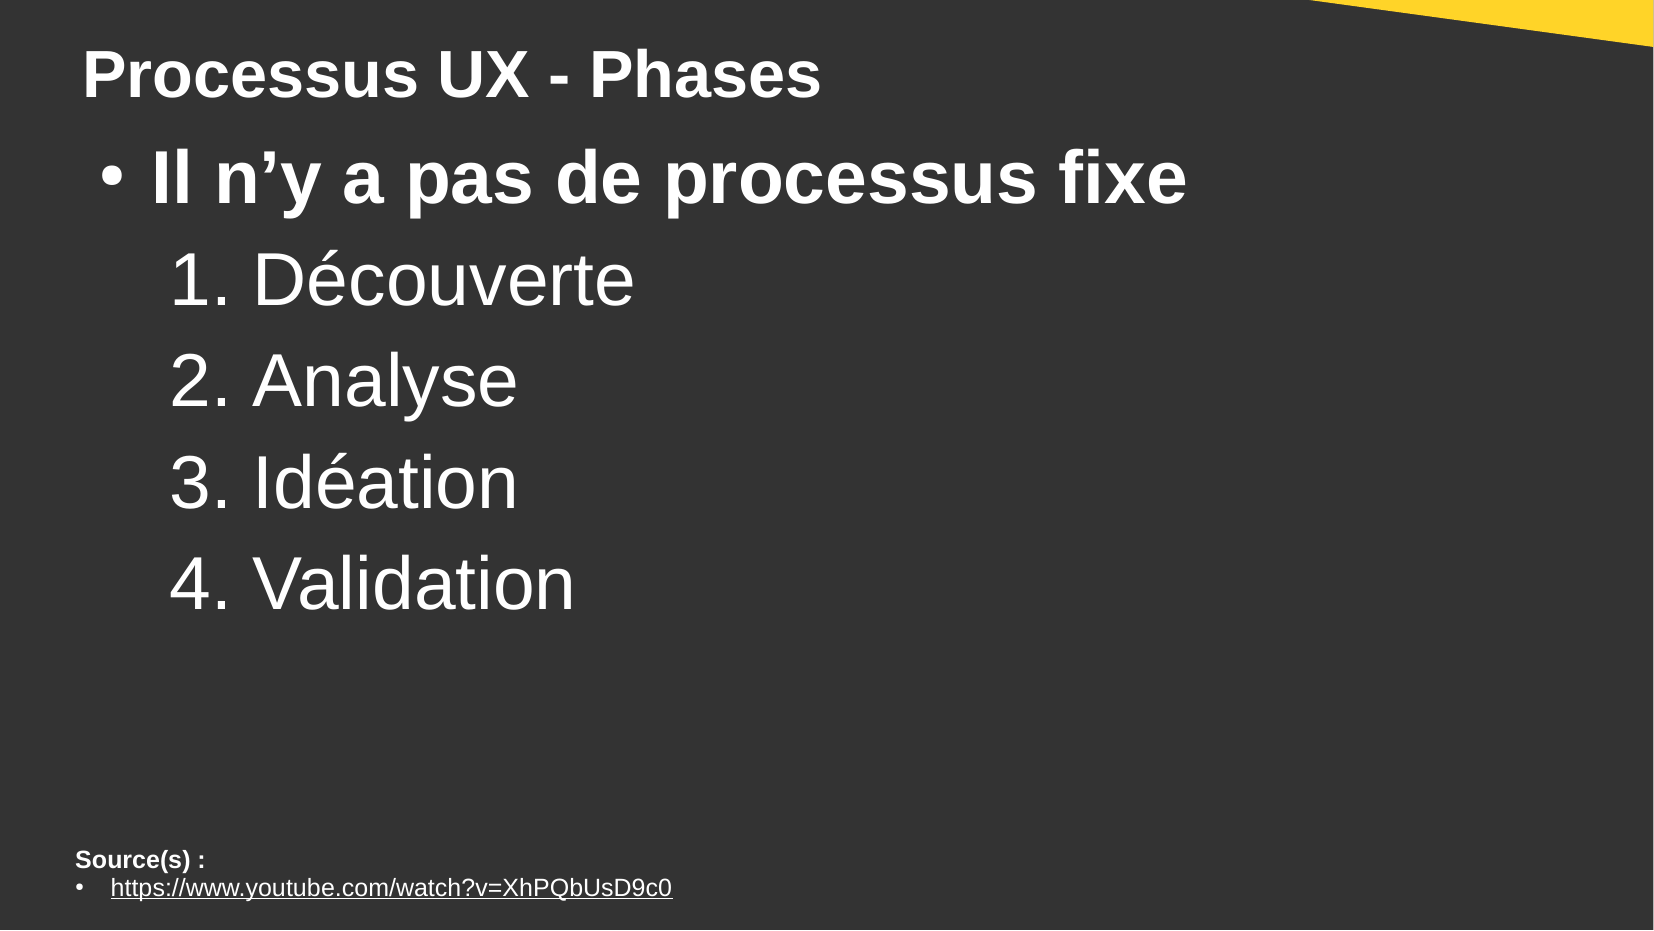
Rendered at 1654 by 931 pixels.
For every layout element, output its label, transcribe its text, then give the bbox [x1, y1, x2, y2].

title Processus UX - Phases [82, 37, 1571, 114]
text_box [1309, 0, 1654, 48]
text_box Source(s) : https://www.youtube.com/watch?v=XhPQbUsD9c0 [60, 838, 1546, 931]
list Il n’y a pas de processus fixe Découverte Analyse Idéation Validation [80, 135, 1620, 827]
